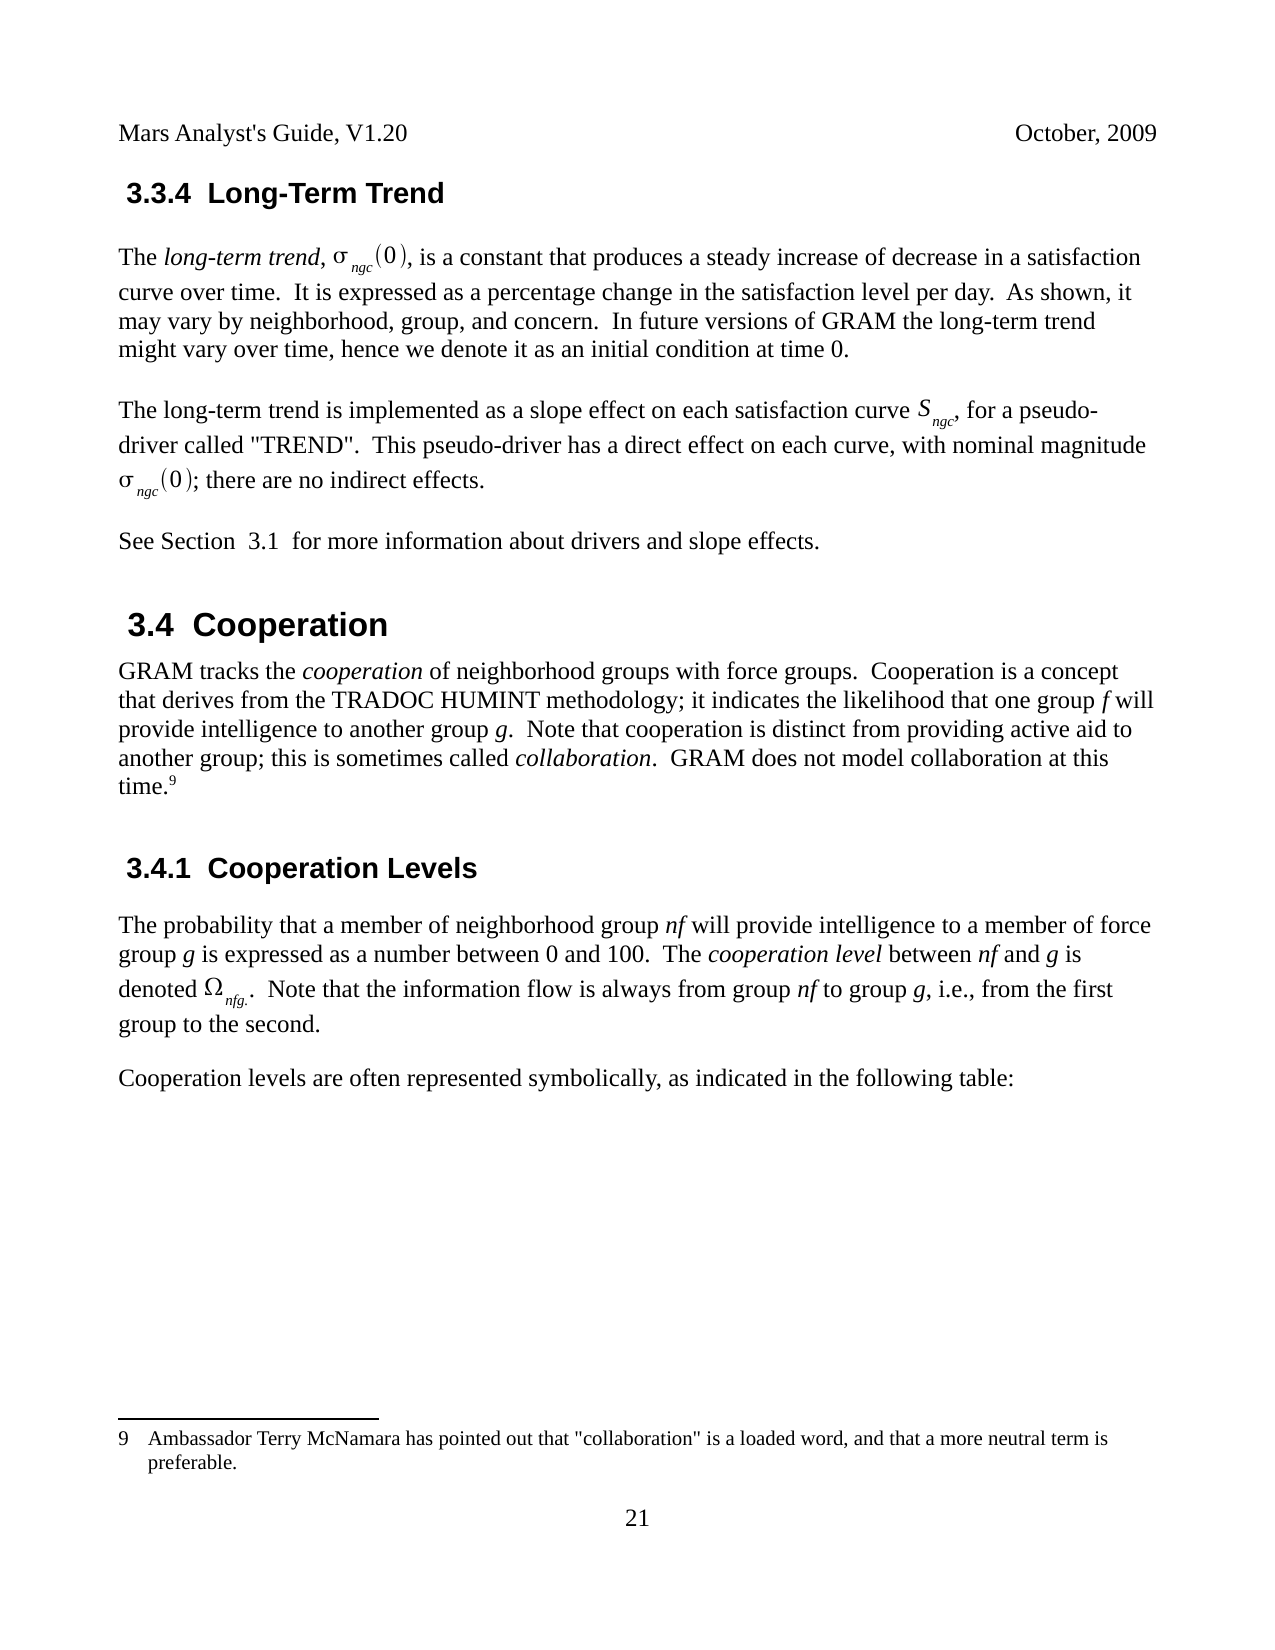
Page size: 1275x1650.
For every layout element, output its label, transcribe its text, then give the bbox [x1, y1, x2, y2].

subtitle Long-Term Trend [118, 176, 1157, 210]
text Ambassador Terry McNamara has pointed out that "collaboration" is a loaded word, and that a more neutral term is preferable. [118, 1426, 1157, 1474]
text The long-term trend is implemented as a slope effect on each satisfaction curve , for a pseudo-driver called "TREND". This pseudo-driver has a direct effect on each curve, with nominal magnitude ; there are no indirect effects. [118, 389, 1157, 501]
text The long-term trend, , is a constant that produces a steady increase of decrease in a satisfaction curve over time. It is expressed as a percentage change in the satisfaction level per day. As shown, it may vary by neighborhood, group, and concern. In future versions of GRAM the long-term trend might vary over time, hence we denote it as an initial condition at time 0. [118, 235, 1157, 363]
subtitle Cooperation Levels [118, 851, 1157, 885]
text The probability that a member of neighborhood group nf will provide intelligence to a member of force group g is expressed as a number between 0 and 100. The cooperation level between nf and g is denoted . Note that the information flow is always from group nf to group g, i.e., from the first group to the second. [118, 910, 1157, 1038]
subtitle Cooperation [118, 605, 1157, 644]
text GRAM tracks the cooperation of neighborhood groups with force groups. Cooperation is a concept that derives from the TRADOC HUMINT methodology; it indicates the likelihood that one group f will provide intelligence to another group g. Note that cooperation is distinct from providing active aid to another group; this is sometimes called collaboration. GRAM does not model collaboration at this time. [118, 656, 1157, 800]
text Cooperation levels are often represented symbolically, as indicated in the following table: [118, 1063, 1157, 1092]
text See Section 3.1 for more information about drivers and slope effects. [118, 526, 1157, 555]
